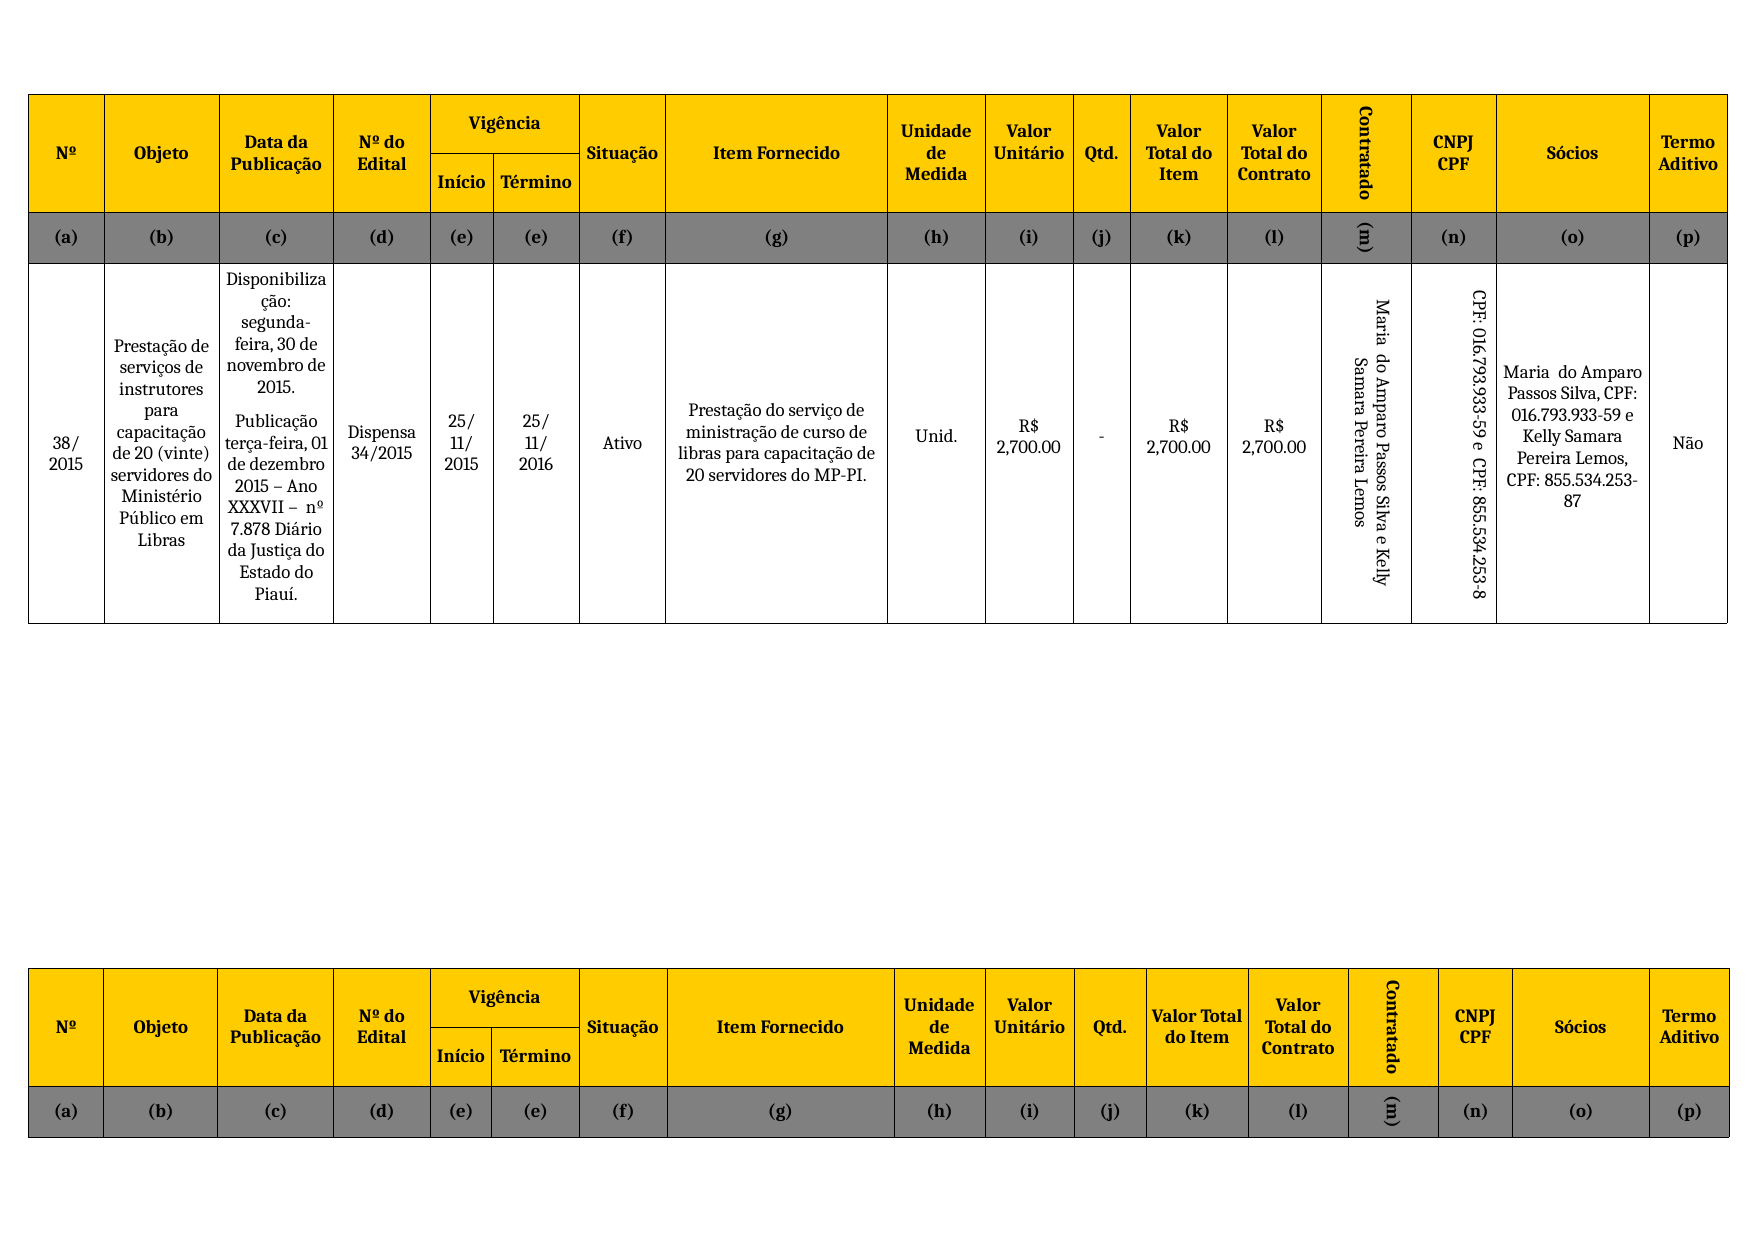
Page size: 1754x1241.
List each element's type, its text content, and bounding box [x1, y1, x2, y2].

table_cell (a) [29, 213, 104, 263]
table_header Valor Unitário [986, 95, 1073, 212]
table_cell (b) [104, 1087, 217, 1137]
table_header Objeto [104, 969, 217, 1086]
table_header Qtd. [1074, 95, 1130, 212]
table_cell (j) [1075, 1087, 1146, 1137]
table_cell Término [492, 1028, 579, 1086]
table_cell (k) [1131, 213, 1227, 263]
table_header Contratado [1322, 95, 1411, 212]
table_cell 25/ 11/ 2016 [494, 264, 579, 623]
table_header Valor Total do Item [1147, 969, 1248, 1086]
table_cell Início [431, 1028, 491, 1086]
table_cell (i) [986, 1087, 1074, 1137]
table_cell Ativo [580, 264, 665, 623]
table_header Unidade de Medida [895, 969, 985, 1086]
table_cell (l) [1249, 1087, 1348, 1137]
table_cell Maria do Amparo Passos Silva e Kelly Samara Pereira Lemos [1322, 264, 1411, 623]
table_header Situação [580, 969, 667, 1086]
table_cell (e) [492, 1087, 579, 1137]
table_header Termo Aditivo [1650, 969, 1729, 1086]
table_header Data da Publicação [218, 969, 333, 1086]
table_cell (e) [431, 213, 493, 263]
table_header Valor Total do Contrato [1249, 969, 1348, 1086]
table_header Contratado [1349, 969, 1438, 1086]
table_cell R$ 2.700,00 [986, 264, 1073, 623]
table_header Termo Aditivo [1650, 95, 1727, 212]
table_cell 25/ 11/ 2015 [431, 264, 493, 623]
table_cell Dispensa 34/2015 [334, 264, 430, 623]
table_header Nº do Edital [334, 969, 430, 1086]
table_cell 38/ 2015 [29, 264, 104, 623]
table_cell (d) [334, 213, 430, 263]
table_cell (p) [1650, 213, 1727, 263]
table_cell (c) [218, 1087, 333, 1137]
table_header CNPJ CPF [1412, 95, 1496, 212]
table_cell Prestação do serviço de ministração de curso de libras para capacitação de 20 servidores do MP-PI. [666, 264, 887, 623]
table_cell (m) [1349, 1087, 1438, 1137]
table_cell (p) [1650, 1087, 1729, 1137]
table_cell (f) [580, 1087, 667, 1137]
table_header Qtd. [1075, 969, 1146, 1086]
table_cell (o) [1513, 1087, 1649, 1137]
table_header Vigência [431, 969, 579, 1027]
table_header Valor Total do Contrato [1228, 95, 1321, 212]
table_cell (b) [105, 213, 219, 263]
table_cell (a) [29, 1087, 103, 1137]
table_cell Unid. [888, 264, 985, 623]
table_header Sócios [1513, 969, 1649, 1086]
table_cell Maria do Amparo Passos Silva, CPF: 016.793.933-59 e Kelly Samara Pereira Lemos, CPF: 855.534.253-87 [1497, 264, 1649, 623]
table_cell Disponibilização: segunda-feira, 30 de novembro de 2015. Publicação terça-feira, 01 de dezembro 2015 – Ano XXXVII – nº 7.878 Diário da Justiça do Estado do Piauí. [220, 264, 333, 623]
table_cell - [1074, 264, 1130, 623]
table_header Nº do Edital [334, 95, 430, 212]
table_cell (h) [895, 1087, 985, 1137]
table_cell Início [431, 154, 493, 212]
table_header Data da Publicação [220, 95, 333, 212]
table_header Vigência [431, 95, 579, 153]
table_header Item Fornecido [666, 95, 887, 212]
table_cell (m) [1322, 213, 1411, 263]
table_cell Prestação de serviços de instrutores para capacitação de 20 (vinte) servidores do Ministério Público em Libras [105, 264, 219, 623]
table_cell (e) [494, 213, 579, 263]
table_cell R$ 2.700,00 [1131, 264, 1227, 623]
table_cell R$ 2.700,00 [1228, 264, 1321, 623]
table_cell (h) [888, 213, 985, 263]
table_header Item Fornecido [668, 969, 894, 1086]
table_cell (i) [986, 213, 1073, 263]
table_header Nº [29, 95, 104, 212]
table_cell (f) [580, 213, 665, 263]
table_header Valor Unitário [986, 969, 1074, 1086]
table_cell (l) [1228, 213, 1321, 263]
table_cell Término [494, 154, 579, 212]
table_cell (g) [668, 1087, 894, 1137]
table_header Nº [29, 969, 103, 1086]
table_cell (o) [1497, 213, 1649, 263]
table_cell (n) [1412, 213, 1496, 263]
table_cell (j) [1074, 213, 1130, 263]
table_header Sócios [1497, 95, 1649, 212]
table_cell (c) [220, 213, 333, 263]
table_cell (g) [666, 213, 887, 263]
table_header Situação [580, 95, 665, 212]
table_header CNPJ CPF [1439, 969, 1512, 1086]
table_cell (d) [334, 1087, 430, 1137]
table_cell (k) [1147, 1087, 1248, 1137]
table_header Valor Total do Item [1131, 95, 1227, 212]
table_header Objeto [105, 95, 219, 212]
table_cell Não [1650, 264, 1727, 623]
table_cell CPF: 016.793.933-59 e CPF: 855.534.253-8 [1412, 264, 1496, 623]
table_cell (e) [431, 1087, 491, 1137]
table_cell (n) [1439, 1087, 1512, 1137]
table_header Unidade de Medida [888, 95, 985, 212]
